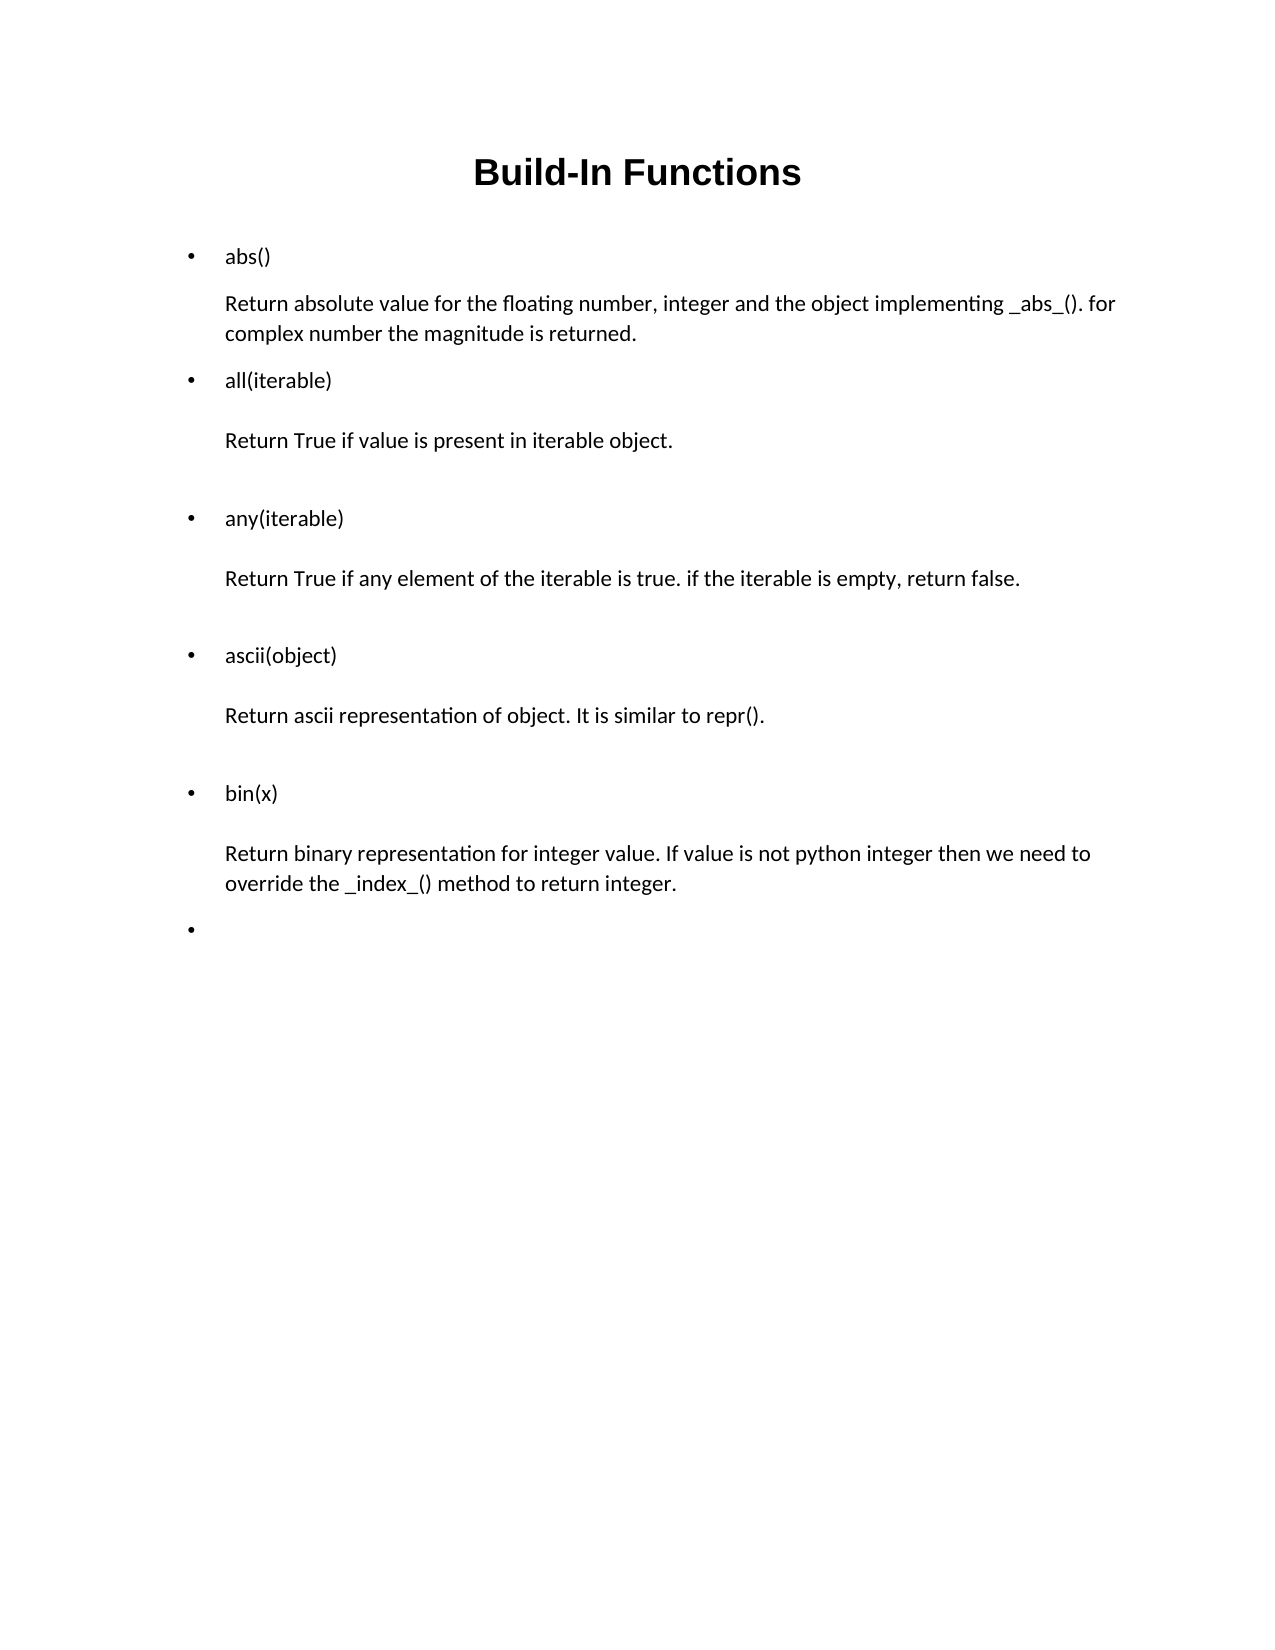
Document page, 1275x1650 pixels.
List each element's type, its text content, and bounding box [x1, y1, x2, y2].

list ascii(object) Return ascii representation of object. It is similar to repr(). [187, 641, 1125, 760]
list any(iterable) Return True if any element of the iterable is true. if the iterable is empty, return false. [187, 504, 1125, 622]
list bin(x) Return binary representation for integer value. If value is not python integer then we need to override the _index_() method to return integer. [187, 779, 1125, 897]
list abs() [187, 242, 1125, 270]
list all(iterable) Return True if value is present in iterable object. [187, 366, 1125, 485]
text Build-In Functions [150, 150, 1125, 223]
list Return absolute value for the floating number, integer and the object implementing _abs_(). for complex number the magnitude is returned. [187, 289, 1125, 347]
